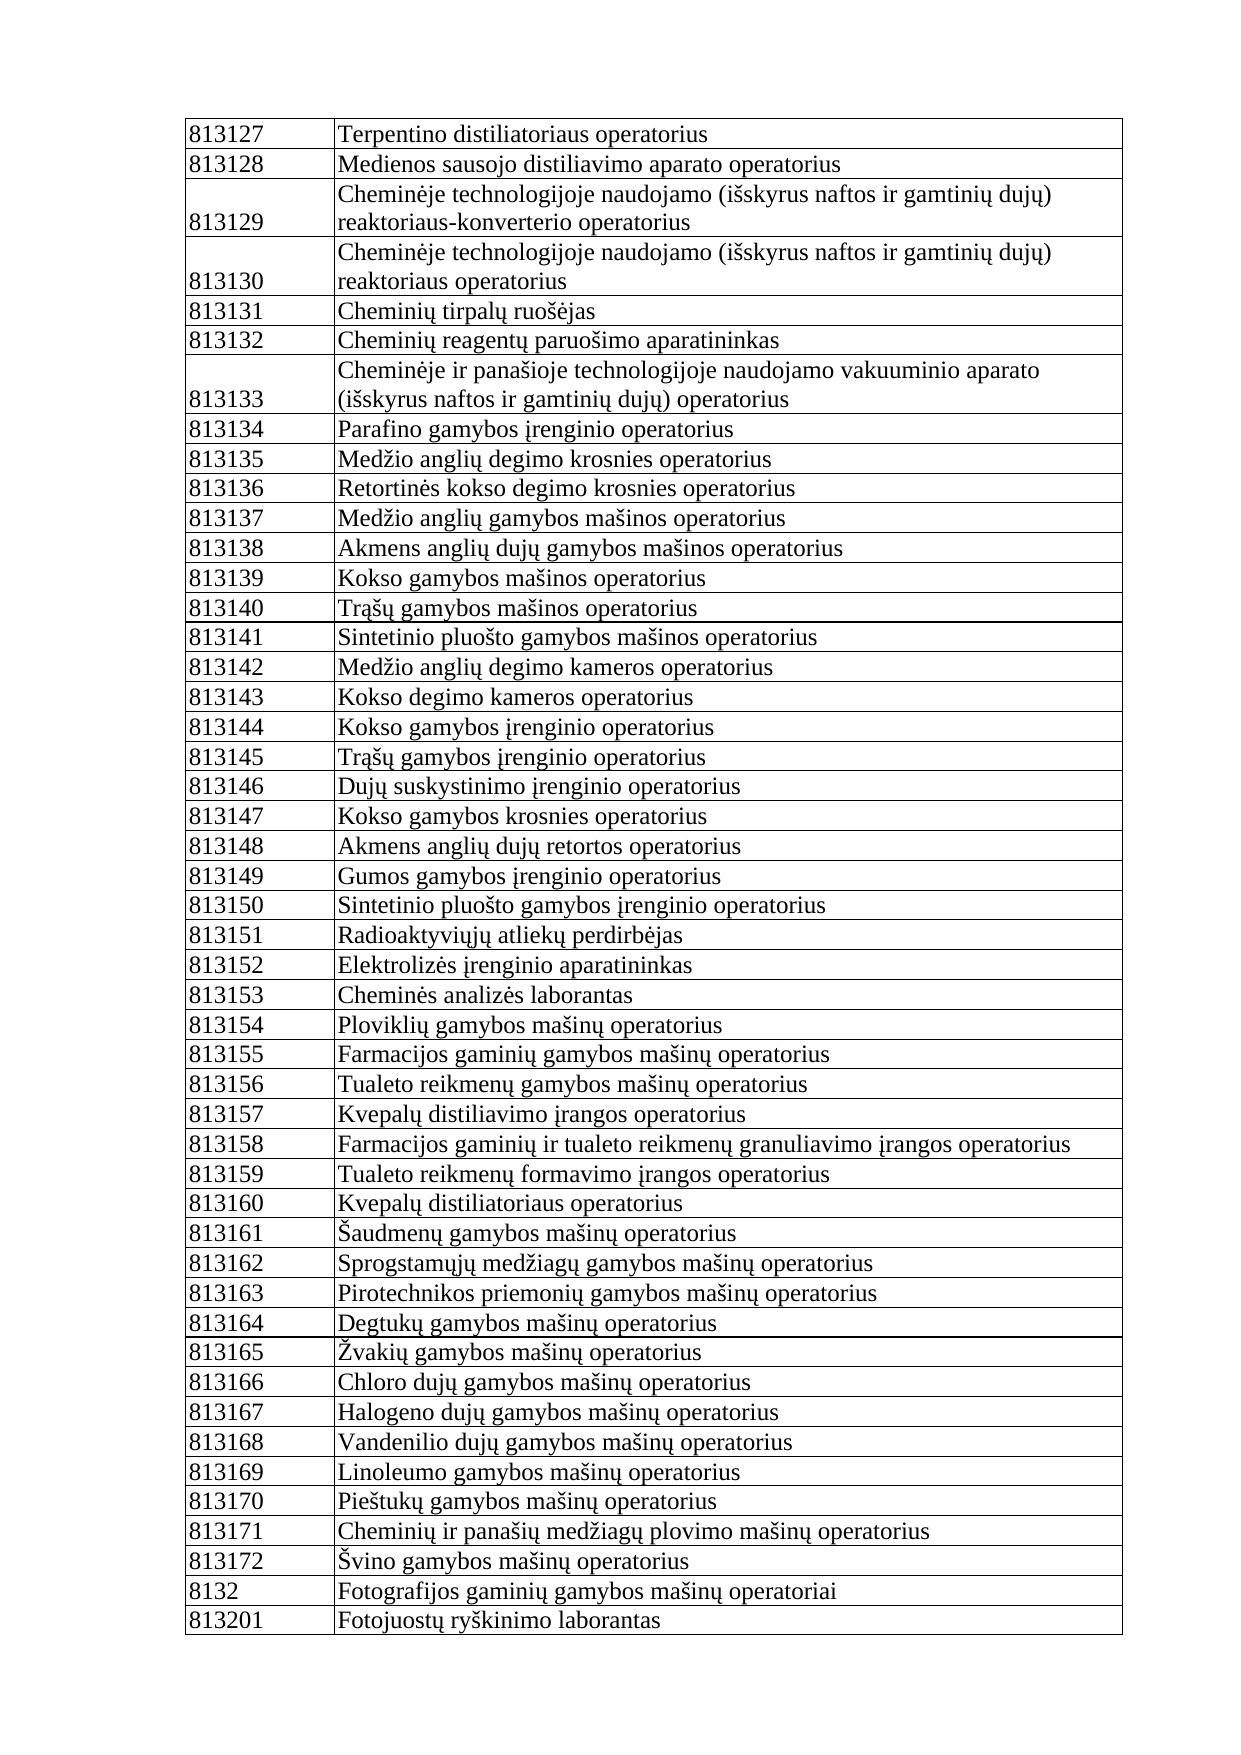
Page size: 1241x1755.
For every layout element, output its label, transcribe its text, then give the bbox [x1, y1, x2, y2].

table_cell 813145 [186, 742, 334, 770]
table_cell Kvepalų distiliatoriaus operatorius [335, 1189, 1122, 1217]
table_cell 813169 [186, 1457, 334, 1485]
table_cell [177, 1277, 185, 1307]
table_cell 813166 [186, 1367, 334, 1396]
table_cell [177, 1188, 185, 1217]
table_cell 813128 [186, 149, 334, 178]
table_cell [177, 592, 185, 621]
table_cell 813132 [186, 326, 334, 354]
table_cell 813171 [186, 1516, 334, 1545]
table_cell [177, 919, 185, 949]
table_cell Cheminių reagentų paruošimo aparatininkas [335, 326, 1122, 354]
table_cell 813131 [186, 296, 334, 324]
table_cell Fotografijos gaminių gamybos mašinų operatoriai [335, 1576, 1122, 1604]
table_cell 813147 [186, 801, 334, 830]
table_cell 813141 [186, 623, 334, 651]
table_cell [177, 1456, 185, 1485]
table_cell [177, 1217, 185, 1247]
table_cell Tualeto reikmenų gamybos mašinų operatorius [335, 1069, 1122, 1098]
table_cell 813161 [186, 1218, 334, 1247]
table_cell Žvakių gamybos mašinų operatorius [335, 1338, 1122, 1366]
table_cell [177, 711, 185, 741]
table_cell 813135 [186, 444, 334, 472]
table_cell 813150 [186, 891, 334, 919]
table_cell 813129 [186, 179, 334, 236]
table_cell [177, 1068, 185, 1098]
table_cell Medžio anglių degimo krosnies operatorius [335, 444, 1122, 472]
table_cell 813167 [186, 1397, 334, 1426]
table_cell Sintetinio pluošto gamybos mašinos operatorius [335, 623, 1122, 651]
table_cell Kokso gamybos įrenginio operatorius [335, 712, 1122, 741]
table_cell 813139 [186, 563, 334, 592]
table_cell [177, 1247, 185, 1277]
table_cell [177, 1039, 185, 1068]
table_cell 813138 [186, 533, 334, 562]
table_cell 813165 [186, 1338, 334, 1366]
table_cell Sprogstamųjų medžiagų gamybos mašinų operatorius [335, 1248, 1122, 1277]
table_cell Šaudmenų gamybos mašinų operatorius [335, 1218, 1122, 1247]
table_cell [177, 178, 185, 236]
table_cell [177, 354, 185, 413]
table_cell 8132 [186, 1576, 334, 1604]
table_cell [177, 118, 185, 148]
table_cell 813137 [186, 503, 334, 532]
table_cell Linoleumo gamybos mašinų operatorius [335, 1457, 1122, 1485]
table_cell Cheminių ir panašių medžiagų plovimo mašinų operatorius [335, 1516, 1122, 1545]
table_cell Cheminių tirpalų ruošėjas [335, 296, 1122, 324]
table_cell 813155 [186, 1040, 334, 1068]
table_cell [177, 1158, 185, 1187]
table_cell 813160 [186, 1189, 334, 1217]
table_cell [177, 1366, 185, 1396]
table_cell [177, 148, 185, 178]
table_cell Medžio anglių degimo kameros operatorius [335, 652, 1122, 681]
table_cell Radioaktyviųjų atliekų perdirbėjas [335, 920, 1122, 949]
table_cell [177, 1098, 185, 1128]
table_cell Cheminėje ir panašioje technologijoje naudojamo vakuuminio aparato (išskyrus naftos ir gamtinių dujų) operatorius [335, 355, 1122, 413]
table_cell 813201 [186, 1606, 334, 1634]
table_cell 813158 [186, 1129, 334, 1158]
table_cell Farmacijos gaminių gamybos mašinų operatorius [335, 1040, 1122, 1068]
table_cell Cheminėje technologijoje naudojamo (išskyrus naftos ir gamtinių dujų) reaktoriaus operatorius [335, 237, 1122, 295]
table_cell [177, 295, 185, 324]
table_cell Elektrolizės įrenginio aparatininkas [335, 950, 1122, 979]
table_cell Cheminėje technologijoje naudojamo (išskyrus naftos ir gamtinių dujų) reaktoriaus-konverterio operatorius [335, 179, 1122, 236]
table_cell [177, 979, 185, 1009]
table_cell 813170 [186, 1486, 334, 1515]
table_cell Terpentino distiliatoriaus operatorius [335, 119, 1122, 148]
table_cell [177, 741, 185, 770]
table_cell Sintetinio pluošto gamybos įrenginio operatorius [335, 891, 1122, 919]
table_cell Vandenilio dujų gamybos mašinų operatorius [335, 1427, 1122, 1456]
table_cell Ploviklių gamybos mašinų operatorius [335, 1010, 1122, 1038]
table_cell 813168 [186, 1427, 334, 1456]
table_cell Kokso gamybos krosnies operatorius [335, 801, 1122, 830]
table_cell Kokso gamybos mašinos operatorius [335, 563, 1122, 592]
table_cell Švino gamybos mašinų operatorius [335, 1546, 1122, 1575]
table_cell Farmacijos gaminių ir tualeto reikmenų granuliavimo įrangos operatorius [335, 1129, 1122, 1158]
table_cell [177, 1307, 185, 1336]
table_cell [177, 1485, 185, 1515]
table_cell [177, 502, 185, 532]
table_cell 813157 [186, 1099, 334, 1128]
table_cell [177, 651, 185, 681]
table_cell 813162 [186, 1248, 334, 1277]
table_cell Kokso degimo kameros operatorius [335, 682, 1122, 711]
table_cell [177, 621, 185, 651]
table_cell [177, 1545, 185, 1575]
table_cell Akmens anglių dujų retortos operatorius [335, 831, 1122, 860]
table_cell [177, 413, 185, 443]
table_cell [177, 1396, 185, 1426]
table_cell [177, 800, 185, 830]
table_cell Tualeto reikmenų formavimo įrangos operatorius [335, 1159, 1122, 1187]
table_cell Parafino gamybos įrenginio operatorius [335, 414, 1122, 443]
table_cell 813159 [186, 1159, 334, 1187]
table_cell [177, 681, 185, 711]
table_cell [177, 1336, 185, 1366]
table_cell 813154 [186, 1010, 334, 1038]
table_cell [177, 949, 185, 979]
table_cell [177, 1515, 185, 1545]
table_cell [177, 1575, 185, 1604]
table_cell Halogeno dujų gamybos mašinų operatorius [335, 1397, 1122, 1426]
table_cell Retortinės kokso degimo krosnies operatorius [335, 474, 1122, 502]
table_cell 813127 [186, 119, 334, 148]
table_cell [177, 325, 185, 354]
table_cell 813164 [186, 1308, 334, 1336]
table_cell Trąšų gamybos mašinos operatorius [335, 593, 1122, 621]
table_cell Medžio anglių gamybos mašinos operatorius [335, 503, 1122, 532]
table_cell Akmens anglių dujų gamybos mašinos operatorius [335, 533, 1122, 562]
table_cell Pirotechnikos priemonių gamybos mašinų operatorius [335, 1278, 1122, 1307]
table_cell [177, 1128, 185, 1158]
table_cell [177, 830, 185, 860]
table_cell Pieštukų gamybos mašinų operatorius [335, 1486, 1122, 1515]
table_cell [177, 562, 185, 592]
table_cell [177, 1605, 185, 1634]
table_cell Degtukų gamybos mašinų operatorius [335, 1308, 1122, 1336]
table_cell 813148 [186, 831, 334, 860]
table_cell 813140 [186, 593, 334, 621]
table_cell [177, 1426, 185, 1456]
table_cell [177, 443, 185, 472]
table_cell 813130 [186, 237, 334, 295]
table_cell Fotojuostų ryškinimo laborantas [335, 1606, 1122, 1634]
table_cell [177, 1009, 185, 1038]
table_cell 813143 [186, 682, 334, 711]
table_cell 813172 [186, 1546, 334, 1575]
table_cell [177, 236, 185, 295]
table_cell 813156 [186, 1069, 334, 1098]
table_cell [177, 890, 185, 919]
table_cell Cheminės analizės laborantas [335, 980, 1122, 1009]
table_cell 813146 [186, 771, 334, 800]
table_cell 813144 [186, 712, 334, 741]
table_cell Gumos gamybos įrenginio operatorius [335, 861, 1122, 889]
table_cell 813152 [186, 950, 334, 979]
table_cell [177, 860, 185, 889]
table_cell 813153 [186, 980, 334, 1009]
table_cell Trąšų gamybos įrenginio operatorius [335, 742, 1122, 770]
table_cell 813151 [186, 920, 334, 949]
table_cell 813149 [186, 861, 334, 889]
table_cell 813133 [186, 355, 334, 413]
table_cell Dujų suskystinimo įrenginio operatorius [335, 771, 1122, 800]
table_cell 813136 [186, 474, 334, 502]
table_cell Chloro dujų gamybos mašinų operatorius [335, 1367, 1122, 1396]
table_cell Medienos sausojo distiliavimo aparato operatorius [335, 149, 1122, 178]
table_cell 813134 [186, 414, 334, 443]
table_cell 813142 [186, 652, 334, 681]
table_cell [177, 473, 185, 502]
table_cell [177, 770, 185, 800]
table_cell Kvepalų distiliavimo įrangos operatorius [335, 1099, 1122, 1128]
table_cell [177, 532, 185, 562]
table_cell 813163 [186, 1278, 334, 1307]
